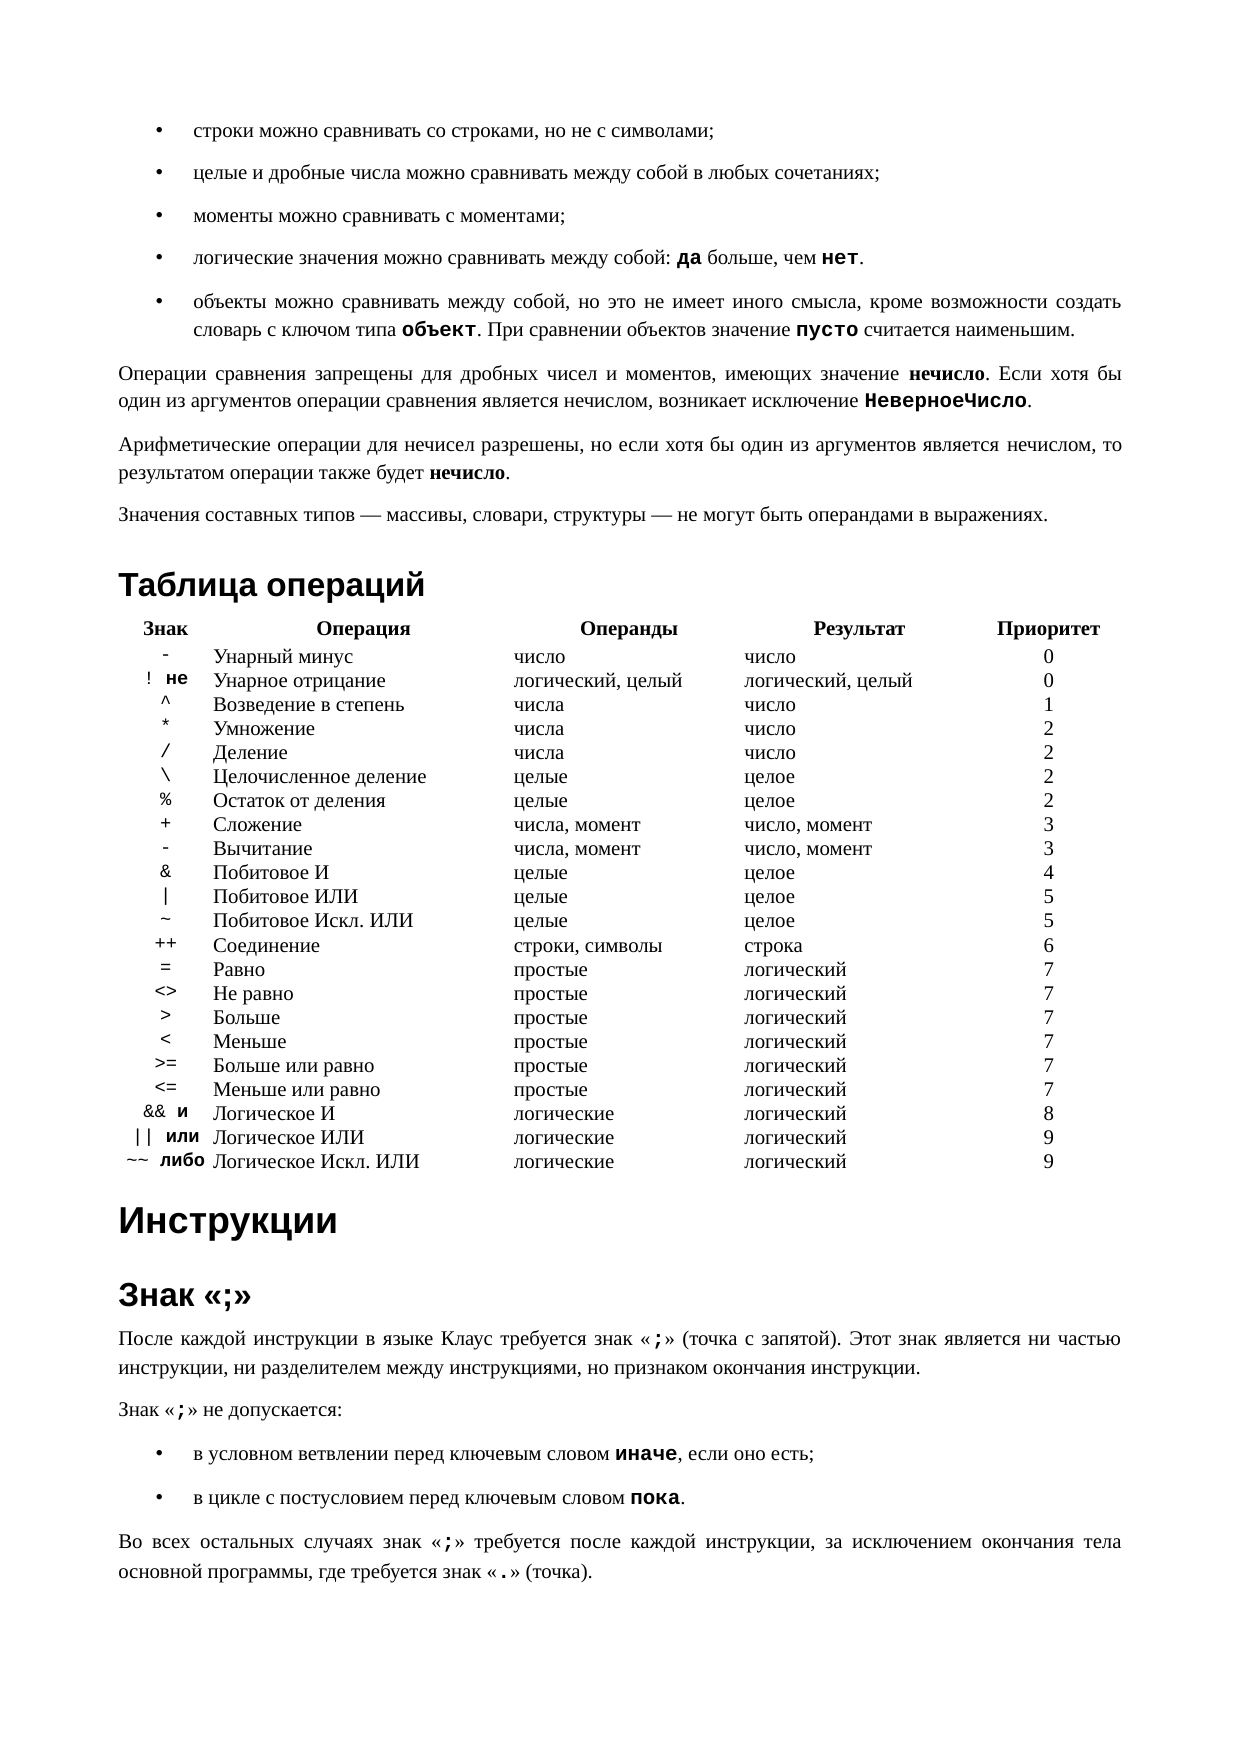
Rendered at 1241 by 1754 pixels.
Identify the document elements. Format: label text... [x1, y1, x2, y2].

table_cell % [118, 788, 213, 812]
table_cell ~~ либо [118, 1149, 213, 1173]
table_header Знак [118, 616, 213, 644]
table_cell строка [744, 933, 974, 957]
table_cell ~ [118, 909, 213, 932]
table_cell логический [744, 1053, 974, 1077]
table_cell простые [514, 1005, 744, 1029]
table_cell 2 [975, 788, 1122, 812]
table_cell 0 [975, 668, 1122, 692]
table_cell Соединение [213, 933, 514, 957]
table_cell 7 [975, 981, 1122, 1005]
table_header Приоритет [975, 616, 1122, 644]
table_cell числа, момент [514, 836, 744, 860]
table_cell число [744, 644, 974, 668]
table_cell / [118, 740, 213, 764]
table_cell Побитовое И [213, 860, 514, 884]
table_cell логический [744, 1005, 974, 1029]
table_cell Не равно [213, 981, 514, 1005]
table_cell Деление [213, 740, 514, 764]
table_cell && и [118, 1101, 213, 1125]
table_cell 7 [975, 1053, 1122, 1077]
table_cell Унарное отрицание [213, 668, 514, 692]
table_cell * [118, 716, 213, 740]
table_cell число [744, 740, 974, 764]
list строки можно сравнивать со строками, но не с символами; [156, 118, 1122, 142]
table_cell логический [744, 1125, 974, 1149]
text Знак «;» не допускается: [118, 1397, 1122, 1423]
table_cell \ [118, 764, 213, 788]
table_cell логические [514, 1101, 744, 1125]
table_cell Вычитание [213, 836, 514, 860]
table_cell <= [118, 1077, 213, 1101]
table_cell числа [514, 716, 744, 740]
table_header Операция [213, 616, 514, 644]
table_cell 7 [975, 1077, 1122, 1101]
table_cell Побитовое ИЛИ [213, 884, 514, 908]
table_cell логические [514, 1149, 744, 1173]
table_cell - [118, 836, 213, 860]
table_cell 9 [975, 1149, 1122, 1173]
list в условном ветвлении перед ключевым словом иначе, если оно есть; [156, 1441, 1122, 1467]
table_cell логический [744, 1149, 974, 1173]
table_cell 8 [975, 1101, 1122, 1125]
text Арифметические операции для нечисел разрешены, но если хотя бы один из аргументов является нечислом, то результатом операции также будет нечисло. [118, 432, 1122, 484]
table_cell = [118, 957, 213, 981]
list моменты можно сравнивать с моментами; [156, 202, 1122, 227]
table_cell логический, целый [514, 668, 744, 692]
table_cell ! не [118, 668, 213, 692]
table_cell целое [744, 884, 974, 908]
table_cell целые [514, 788, 744, 812]
table_cell Меньше [213, 1029, 514, 1053]
table_cell 7 [975, 957, 1122, 981]
subtitle Инструкции [118, 1198, 1122, 1241]
table_cell + [118, 812, 213, 836]
table_cell <> [118, 981, 213, 1005]
list в цикле с постусловием перед ключевым словом пока. [156, 1485, 1122, 1511]
table_cell 7 [975, 1029, 1122, 1053]
table_cell > [118, 1005, 213, 1029]
table_cell Больше или равно [213, 1053, 514, 1077]
table_cell целые [514, 884, 744, 908]
table_cell || или [118, 1125, 213, 1149]
table_cell Логическое ИЛИ [213, 1125, 514, 1149]
table_cell простые [514, 1029, 744, 1053]
table_cell целое [744, 860, 974, 884]
table_cell простые [514, 1077, 744, 1101]
table_cell 3 [975, 812, 1122, 836]
table_cell целые [514, 764, 744, 788]
table_cell 6 [975, 933, 1122, 957]
list логические значения можно сравнивать между собой: да больше, чем нет. [156, 245, 1122, 270]
table_cell & [118, 860, 213, 884]
table_cell ++ [118, 933, 213, 957]
table_cell логический [744, 1101, 974, 1125]
subtitle Таблица операций [118, 565, 1122, 604]
table_cell - [118, 644, 213, 668]
table_cell числа, момент [514, 812, 744, 836]
table_cell ^ [118, 692, 213, 716]
table_cell целое [744, 764, 974, 788]
table_cell | [118, 884, 213, 908]
table_cell Побитовое Искл. ИЛИ [213, 909, 514, 932]
table_cell число, момент [744, 836, 974, 860]
table_cell 5 [975, 884, 1122, 908]
table_cell число [514, 644, 744, 668]
table_cell 2 [975, 740, 1122, 764]
table_cell 2 [975, 764, 1122, 788]
table_cell Возведение в степень [213, 692, 514, 716]
table_cell Целочисленное деление [213, 764, 514, 788]
table_cell числа [514, 692, 744, 716]
table_cell простые [514, 957, 744, 981]
table_cell простые [514, 1053, 744, 1077]
table_cell целые [514, 860, 744, 884]
table_cell логический [744, 1029, 974, 1053]
table_cell 1 [975, 692, 1122, 716]
table_header Операнды [514, 616, 744, 644]
text После каждой инструкции в языке Клаус требуется знак «;» (точка с запятой). Этот знак является ни частью инструкции, ни разделителем между инструкциями, но признаком окончания инструкции. [118, 1326, 1122, 1379]
table_cell Логическое И [213, 1101, 514, 1125]
table_cell число [744, 692, 974, 716]
table_cell Меньше или равно [213, 1077, 514, 1101]
table_cell числа [514, 740, 744, 764]
table_cell Сложение [213, 812, 514, 836]
table_cell >= [118, 1053, 213, 1077]
table_cell 7 [975, 1005, 1122, 1029]
subtitle Знак «;» [118, 1274, 1122, 1313]
text Во всех остальных случаях знак «;» требуется после каждой инструкции, за исключением окончания тела основной программы, где требуется знак «.» (точка). [118, 1529, 1122, 1584]
table_cell логический, целый [744, 668, 974, 692]
table_cell строки, символы [514, 933, 744, 957]
table_cell 5 [975, 909, 1122, 932]
table_cell логический [744, 981, 974, 1005]
table_cell Больше [213, 1005, 514, 1029]
table_cell целое [744, 788, 974, 812]
table_cell 0 [975, 644, 1122, 668]
table_cell Остаток от деления [213, 788, 514, 812]
table_cell 9 [975, 1125, 1122, 1149]
table_cell 3 [975, 836, 1122, 860]
table_header Результат [744, 616, 974, 644]
table_cell Логическое Искл. ИЛИ [213, 1149, 514, 1173]
table_cell логические [514, 1125, 744, 1149]
table_cell целые [514, 909, 744, 932]
table_cell простые [514, 981, 744, 1005]
list объекты можно сравнивать между собой, но это не имеет иного смысла, кроме возможности создать словарь с ключом типа объект. При сравнении объектов значение пусто считается наименьшим. [156, 289, 1122, 342]
table_cell Унарный минус [213, 644, 514, 668]
table_cell целое [744, 909, 974, 932]
table_cell логический [744, 1077, 974, 1101]
table_cell 2 [975, 716, 1122, 740]
list целые и дробные числа можно сравнивать между собой в любых сочетаниях; [156, 160, 1122, 184]
table_cell число, момент [744, 812, 974, 836]
table_cell Равно [213, 957, 514, 981]
table_cell число [744, 716, 974, 740]
table_cell 4 [975, 860, 1122, 884]
table_cell Умножение [213, 716, 514, 740]
text Операции сравнения запрещены для дробных чисел и моментов, имеющих значение нечисло. Если хотя бы один из аргументов операции сравнения является нечислом, возникает исключение НеверноеЧисло. [118, 361, 1122, 414]
text Значения составных типов — массивы, словари, структуры — не могут быть операндами в выражениях. [118, 502, 1122, 526]
table_cell логический [744, 957, 974, 981]
table_cell < [118, 1029, 213, 1053]
